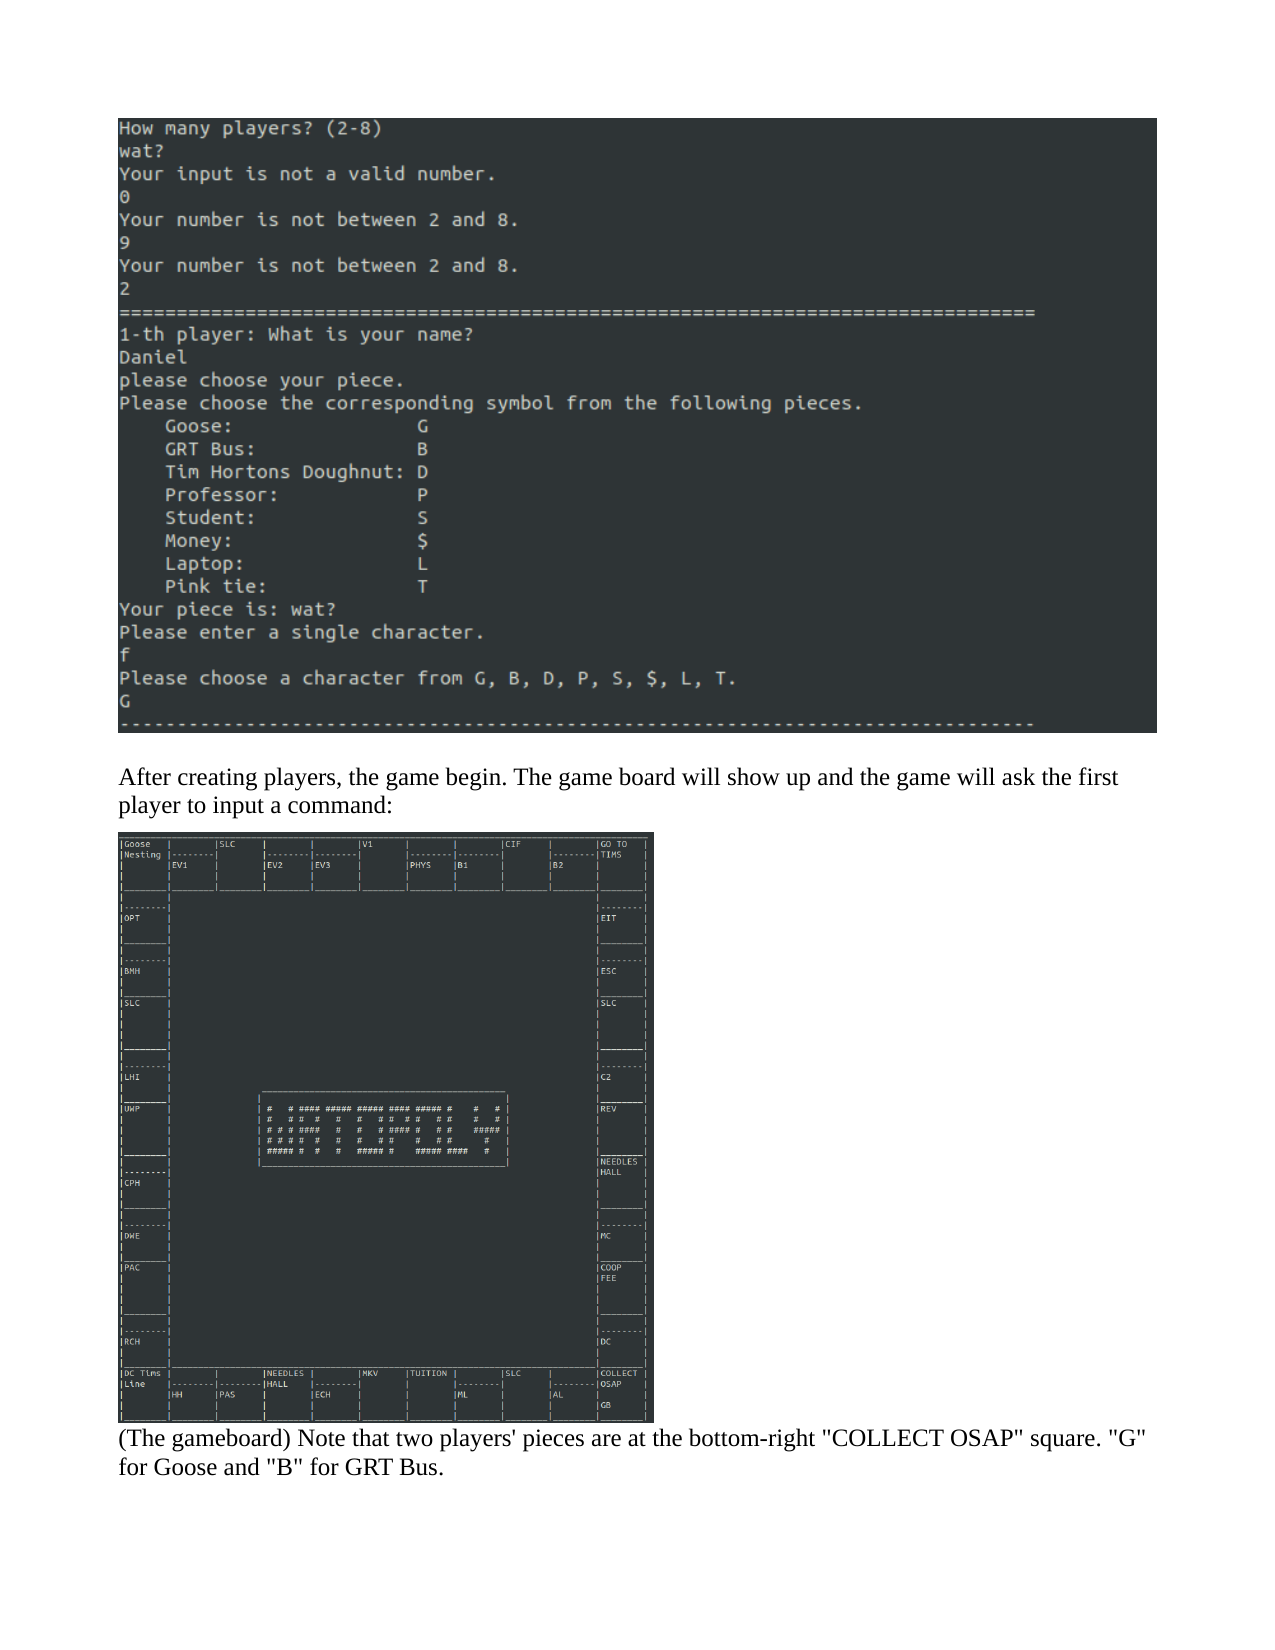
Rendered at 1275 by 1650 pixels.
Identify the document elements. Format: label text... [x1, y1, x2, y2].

text (The gameboard) Note that two players' pieces are at the bottom-right "COLLECT OSAP" square. "G" for Goose and "B" for GRT Bus. [118, 1423, 1157, 1480]
text After creating players, the game begin. The game board will show up and the game will ask the first player to input a command: [118, 762, 1157, 819]
picture [118, 832, 654, 1423]
picture [118, 118, 1157, 733]
